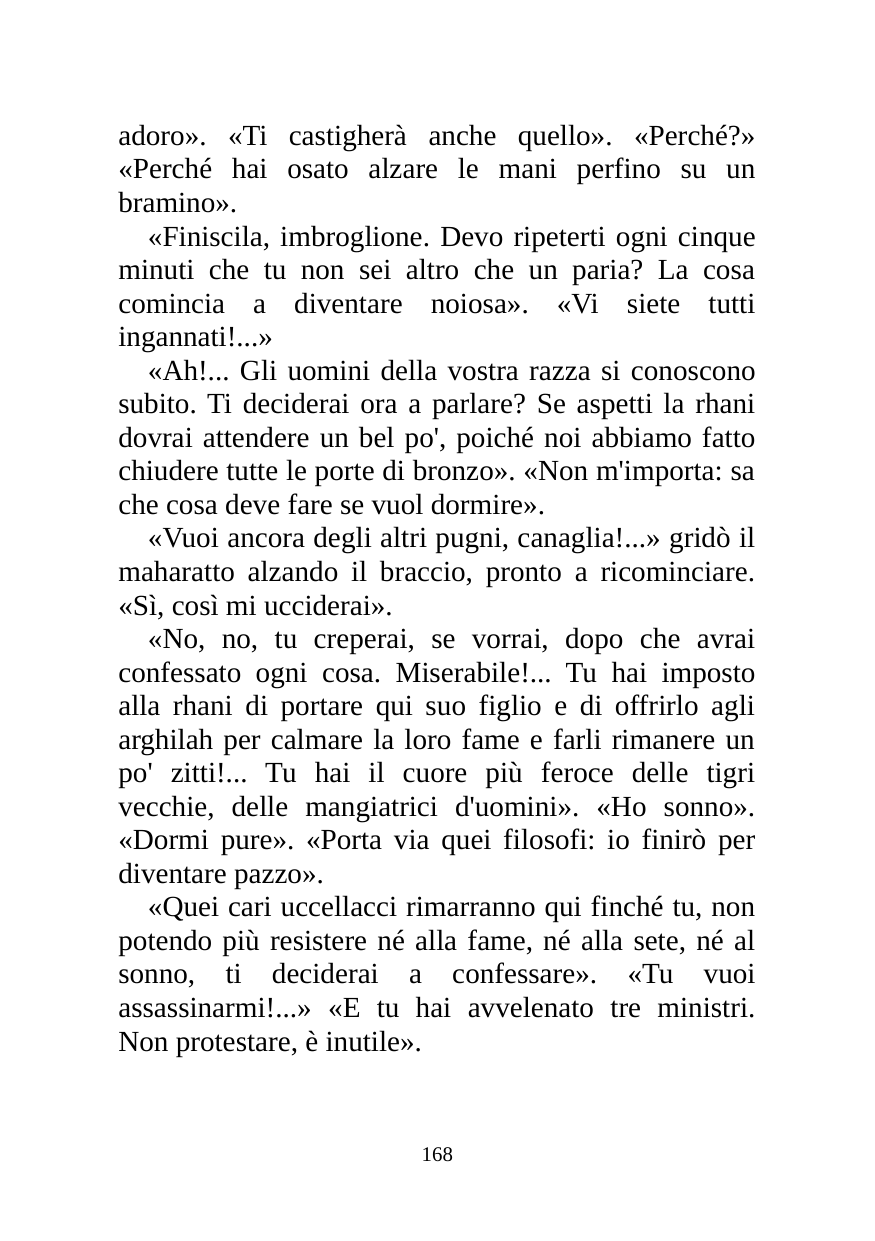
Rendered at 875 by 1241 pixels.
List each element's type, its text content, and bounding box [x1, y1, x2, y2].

text «No, no, tu creperai, se vorrai, dopo che avrai confessato ogni cosa. Miserabile!... Tu hai imposto alla rhani di portare qui suo figlio e di offrirlo agli arghilah per calmare la loro fame e farli rimanere un po' zitti!... Tu hai il cuore più feroce delle tigri vecchie, delle mangiatrici d'uomini». «Ho sonno». «Dormi pure». «Porta via quei filosofi: io finirò per diventare pazzo». [118, 621, 756, 889]
text «Ah!... Gli uomini della vostra razza si conoscono subito. Ti deciderai ora a parlare? Se aspetti la rhani dovrai attendere un bel po', poiché noi abbiamo fatto chiudere tutte le porte di bronzo». «Non m'importa: sa che cosa deve fare se vuol dormire». [118, 353, 756, 521]
text «Quei cari uccellacci rimarranno qui finché tu, non potendo più resistere né alla fame, né alla sete, né al sonno, ti deciderai a confessare». «Tu vuoi assassinarmi!...» «E tu hai avvelenato tre ministri. Non protestare, è inutile». [118, 889, 756, 1057]
text «Vuoi ancora degli altri pugni, canaglia!...» gridò il maharatto alzando il braccio, pronto a ricominciare. «Sì, così mi ucciderai». [118, 521, 756, 621]
text «Finiscila, imbroglione. Devo ripeterti ogni cinque minuti che tu non sei altro che un paria? La cosa comincia a diventare noiosa». «Vi siete tutti ingannati!...» [118, 219, 756, 353]
text adoro». «Ti castigherà anche quello». «Perché?» «Perché hai osato alzare le mani perfino su un bramino». [118, 118, 756, 219]
